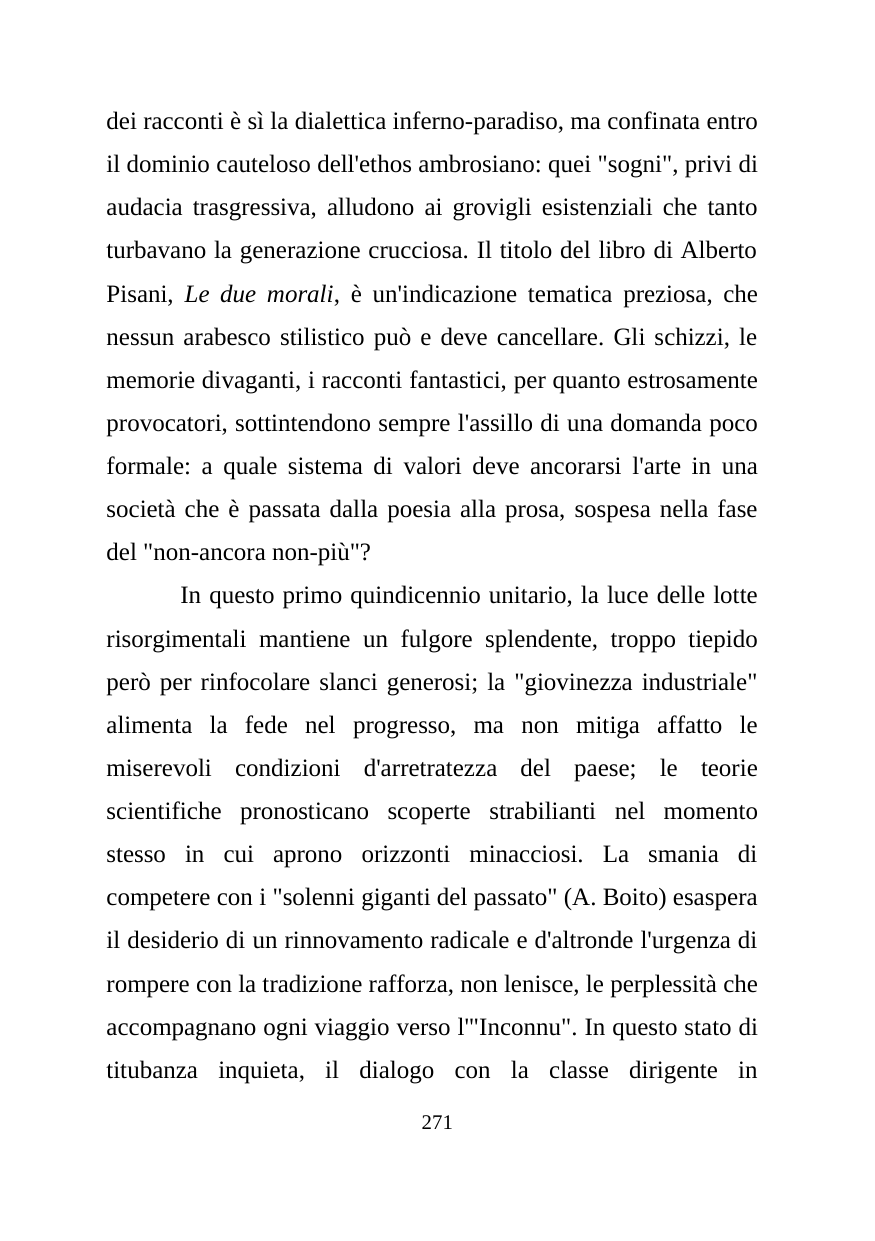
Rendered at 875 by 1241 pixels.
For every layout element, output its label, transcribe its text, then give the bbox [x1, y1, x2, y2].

text In questo primo quindicennio unitario, la luce delle lotte risorgimentali mantiene un fulgore splendente, troppo tiepido però per rinfocolare slanci generosi; la "giovinezza industriale" alimenta la fede nel progresso, ma non mitiga affatto le miserevoli condizioni d'arretratezza del paese; le teorie scientifiche pronosticano scoperte strabilianti nel momento stesso in cui aprono orizzonti minacciosi. La smania di competere con i "solenni giganti del passato" (A. Boito) esaspera il desiderio di un rinnovamento radicale e d'altronde l'urgenza di rompere con la tradizione rafforza, non lenisce, le perplessità che accompagnano ogni viaggio verso l'"Inconnu". In questo stato di titubanza inquieta, il dialogo con la classe dirigente in [106, 581, 758, 1084]
text dei racconti è sì la dialettica inferno-paradiso, ma confinata entro il dominio cauteloso dell'ethos ambrosiano: quei "sogni", privi di audacia trasgressiva, alludono ai grovigli esistenziali che tanto turbavano la generazione crucciosa. Il titolo del libro di Alberto Pisani, Le due morali, è un'indicazione tematica preziosa, che nessun arabesco stilistico può e deve cancellare. Gli schizzi, le memorie divaganti, i racconti fantastici, per quanto estrosamente provocatori, sottintendono sempre l'assillo di una domanda poco formale: a quale sistema di valori deve ancorarsi l'arte in una società che è passata dalla poesia alla prosa, sospesa nella fase del "non-ancora non-più"? [106, 106, 758, 566]
